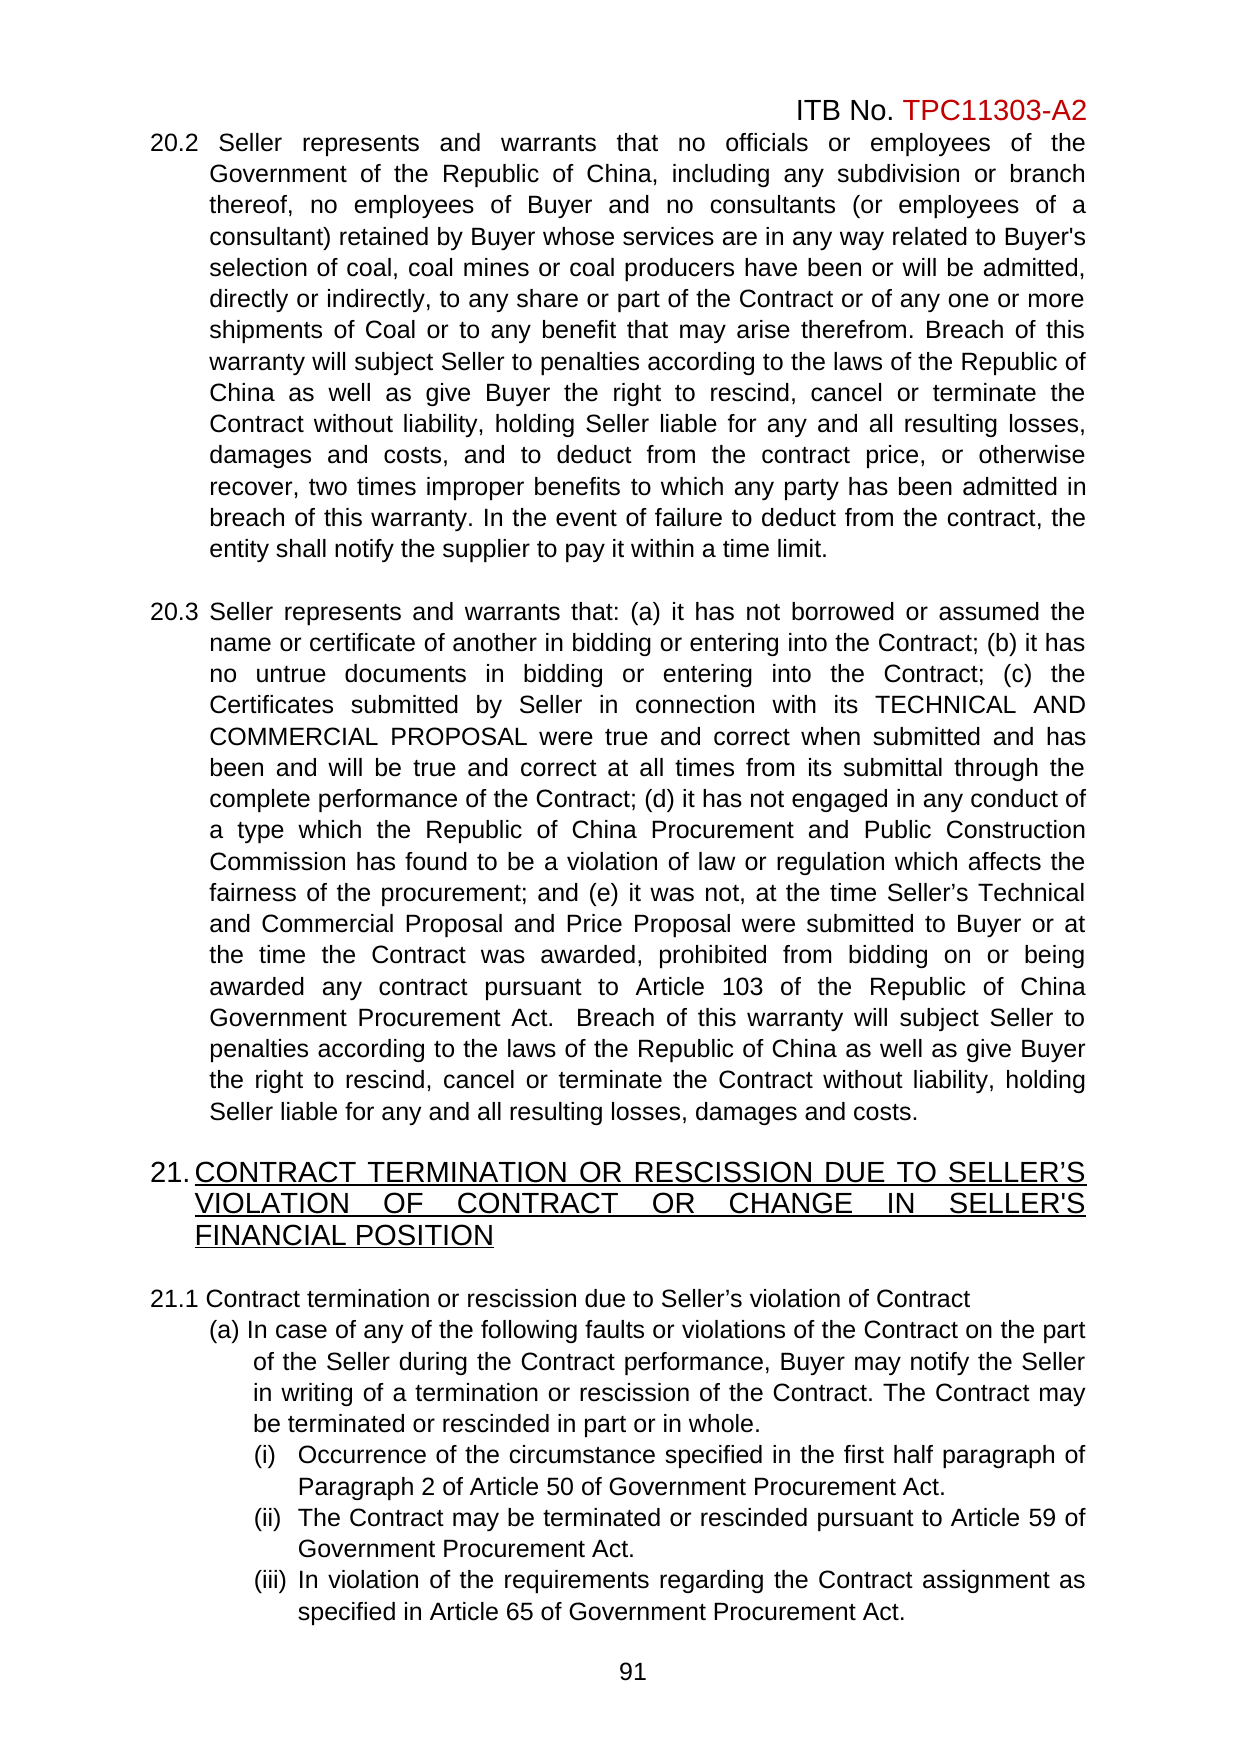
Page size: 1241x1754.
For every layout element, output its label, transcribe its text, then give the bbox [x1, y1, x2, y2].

text 21.1 Contract termination or rescission due to Seller’s violation of Contract [150, 1282, 1087, 1314]
text (ii) The Contract may be terminated or rescinded pursuant to Article 59 of Government Procurement Act. [253, 1501, 1087, 1564]
text (i) Occurrence of the circumstance specified in the first half paragraph of Paragraph 2 of Article 50 of Government Procurement Act. [253, 1439, 1087, 1501]
text (iii) In violation of the requirements regarding the Contract assignment as specified in Article 65 of Government Procurement Act. [253, 1564, 1087, 1626]
text 21. CONTRACT TERMINATION OR RESCISSION DUE TO SELLER’S VIOLATION OF CONTRACT OR CHANGE IN SELLER'S FINANCIAL POSITION [150, 1157, 1087, 1251]
text 20.2 Seller represents and warrants that no officials or employees of the Government of the Republic of China, including any subdivision or branch thereof, no employees of Buyer and no consultants (or employees of a consultant) retained by Buyer whose services are in any way related to Buyer's selection of coal, coal mines or coal producers have been or will be admitted, directly or indirectly, to any share or part of the Contract or of any one or more shipments of Coal or to any benefit that may arise therefrom. Breach of this warranty will subject Seller to penalties according to the laws of the Republic of China as well as give Buyer the right to rescind, cancel or terminate the Contract without liability, holding Seller liable for any and all resulting losses, damages and costs, and to deduct from the contract price, or otherwise recover, two times improper benefits to which any party has been admitted in breach of this warranty. In the event of failure to deduct from the contract, the entity shall notify the supplier to pay it within a time limit. [150, 126, 1087, 564]
text (a) In case of any of the following faults or violations of the Contract on the part of the Seller during the Contract performance, Buyer may notify the Seller in writing of a termination or rescission of the Contract. The Contract may be terminated or rescinded in part or in whole. [209, 1314, 1087, 1439]
text 20.3 Seller represents and warrants that: (a) it has not borrowed or assumed the name or certificate of another in bidding or entering into the Contract; (b) it has no untrue documents in bidding or entering into the Contract; (c) the Certificates submitted by Seller in connection with its TECHNICAL AND COMMERCIAL PROPOSAL were true and correct when submitted and has been and will be true and correct at all times from its submittal through the complete performance of the Contract; (d) it has not engaged in any conduct of a type which the Republic of China Procurement and Public Construction Commission has found to be a violation of law or regulation which affects the fairness of the procurement; and (e) it was not, at the time Seller’s Technical and Commercial Proposal and Price Proposal were submitted to Buyer or at the time the Contract was awarded, prohibited from bidding on or being awarded any contract pursuant to Article 103 of the Republic of China Government Procurement Act. Breach of this warranty will subject Seller to penalties according to the laws of the Republic of China as well as give Buyer the right to rescind, cancel or terminate the Contract without liability, holding Seller liable for any and all resulting losses, damages and costs. [150, 595, 1087, 1126]
